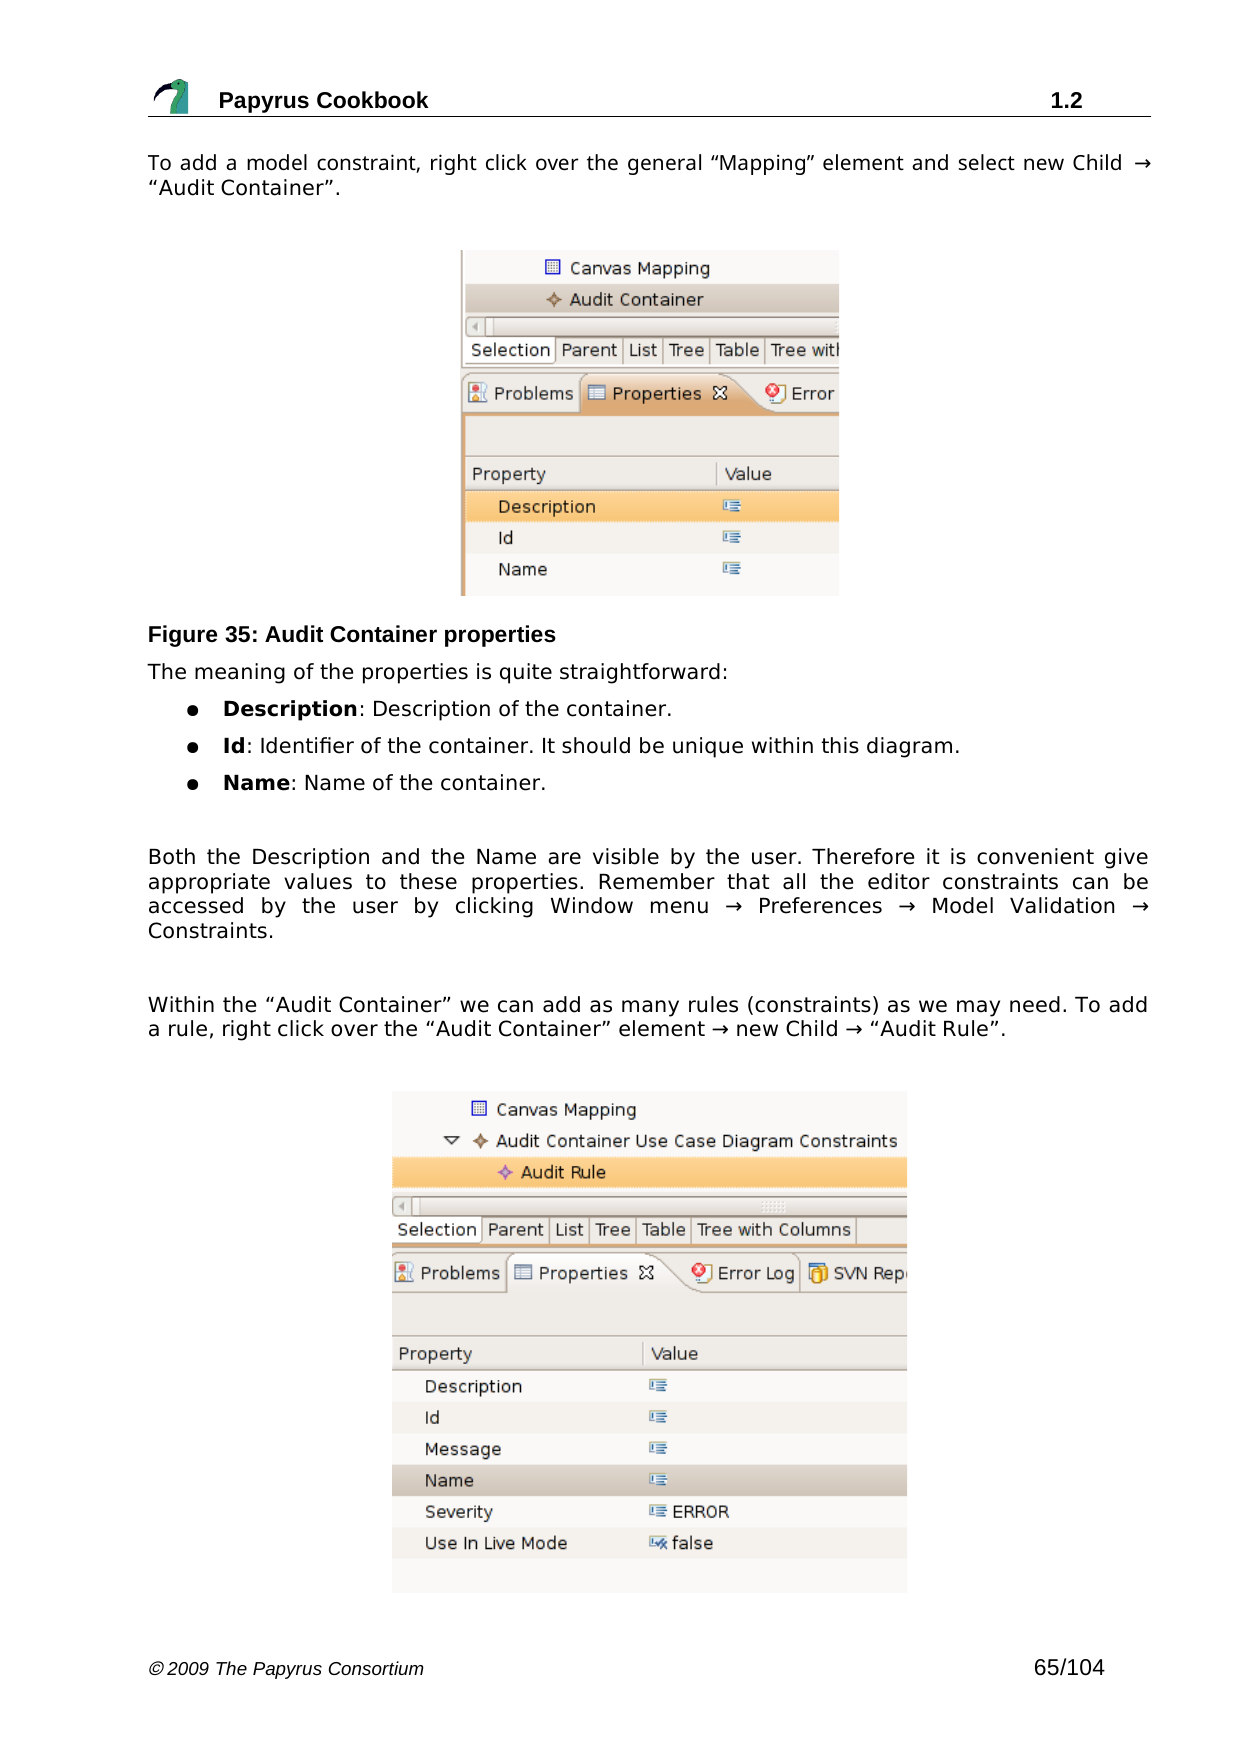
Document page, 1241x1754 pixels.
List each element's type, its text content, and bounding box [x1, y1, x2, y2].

list Name: Name of the container. [185, 771, 1151, 796]
text To add a model constraint, right click over the general “Mapping” element and select new Child → “Audit Container”. [148, 148, 1151, 201]
text Figure 35: Audit Container properties [148, 621, 1151, 648]
picture [460, 250, 840, 596]
text Both the Description and the Name are visible by the user. Therefore it is convenient give appropriate values to these properties. Remember that all the editor constraints can be accessed by the user by clicking Window menu → Preferences → Model Validation → Constraints. [148, 845, 1151, 943]
text Within the “Audit Container” we can add as many rules (constraints) as we may need. To add a rule, right click over the “Audit Container” element → new Child → “Audit Rule”. [148, 993, 1151, 1042]
picture [153, 79, 189, 114]
text The meaning of the properties is quite straightforward: [148, 660, 1151, 685]
list Description: Description of the container. [185, 697, 1151, 722]
picture [392, 1091, 908, 1593]
list Id: Identifier of the container. It should be unique within this diagram. [185, 734, 1151, 759]
